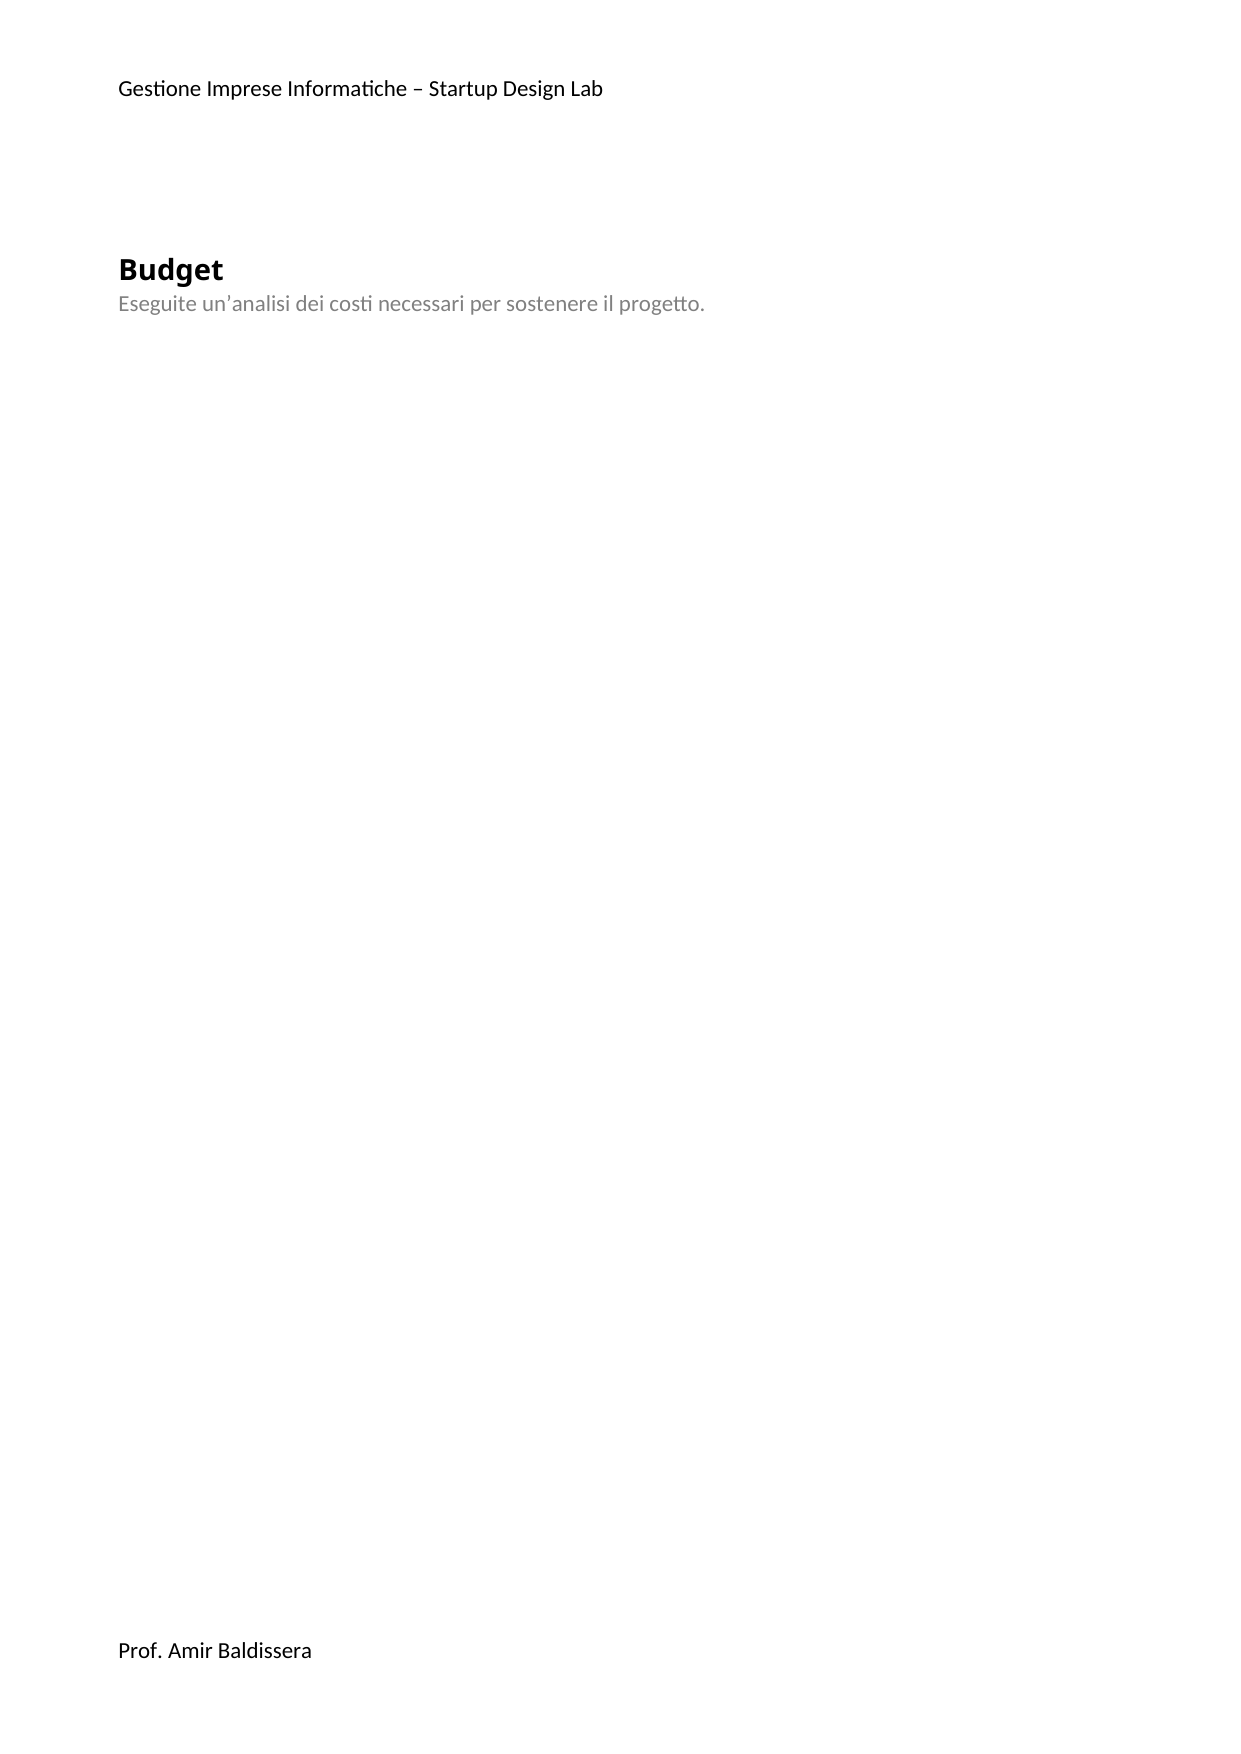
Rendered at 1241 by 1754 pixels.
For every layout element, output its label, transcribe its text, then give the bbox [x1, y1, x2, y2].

text Eseguite un’analisi dei costi necessari per sostenere il progetto. [118, 289, 1122, 317]
subtitle Budget [118, 249, 1122, 289]
